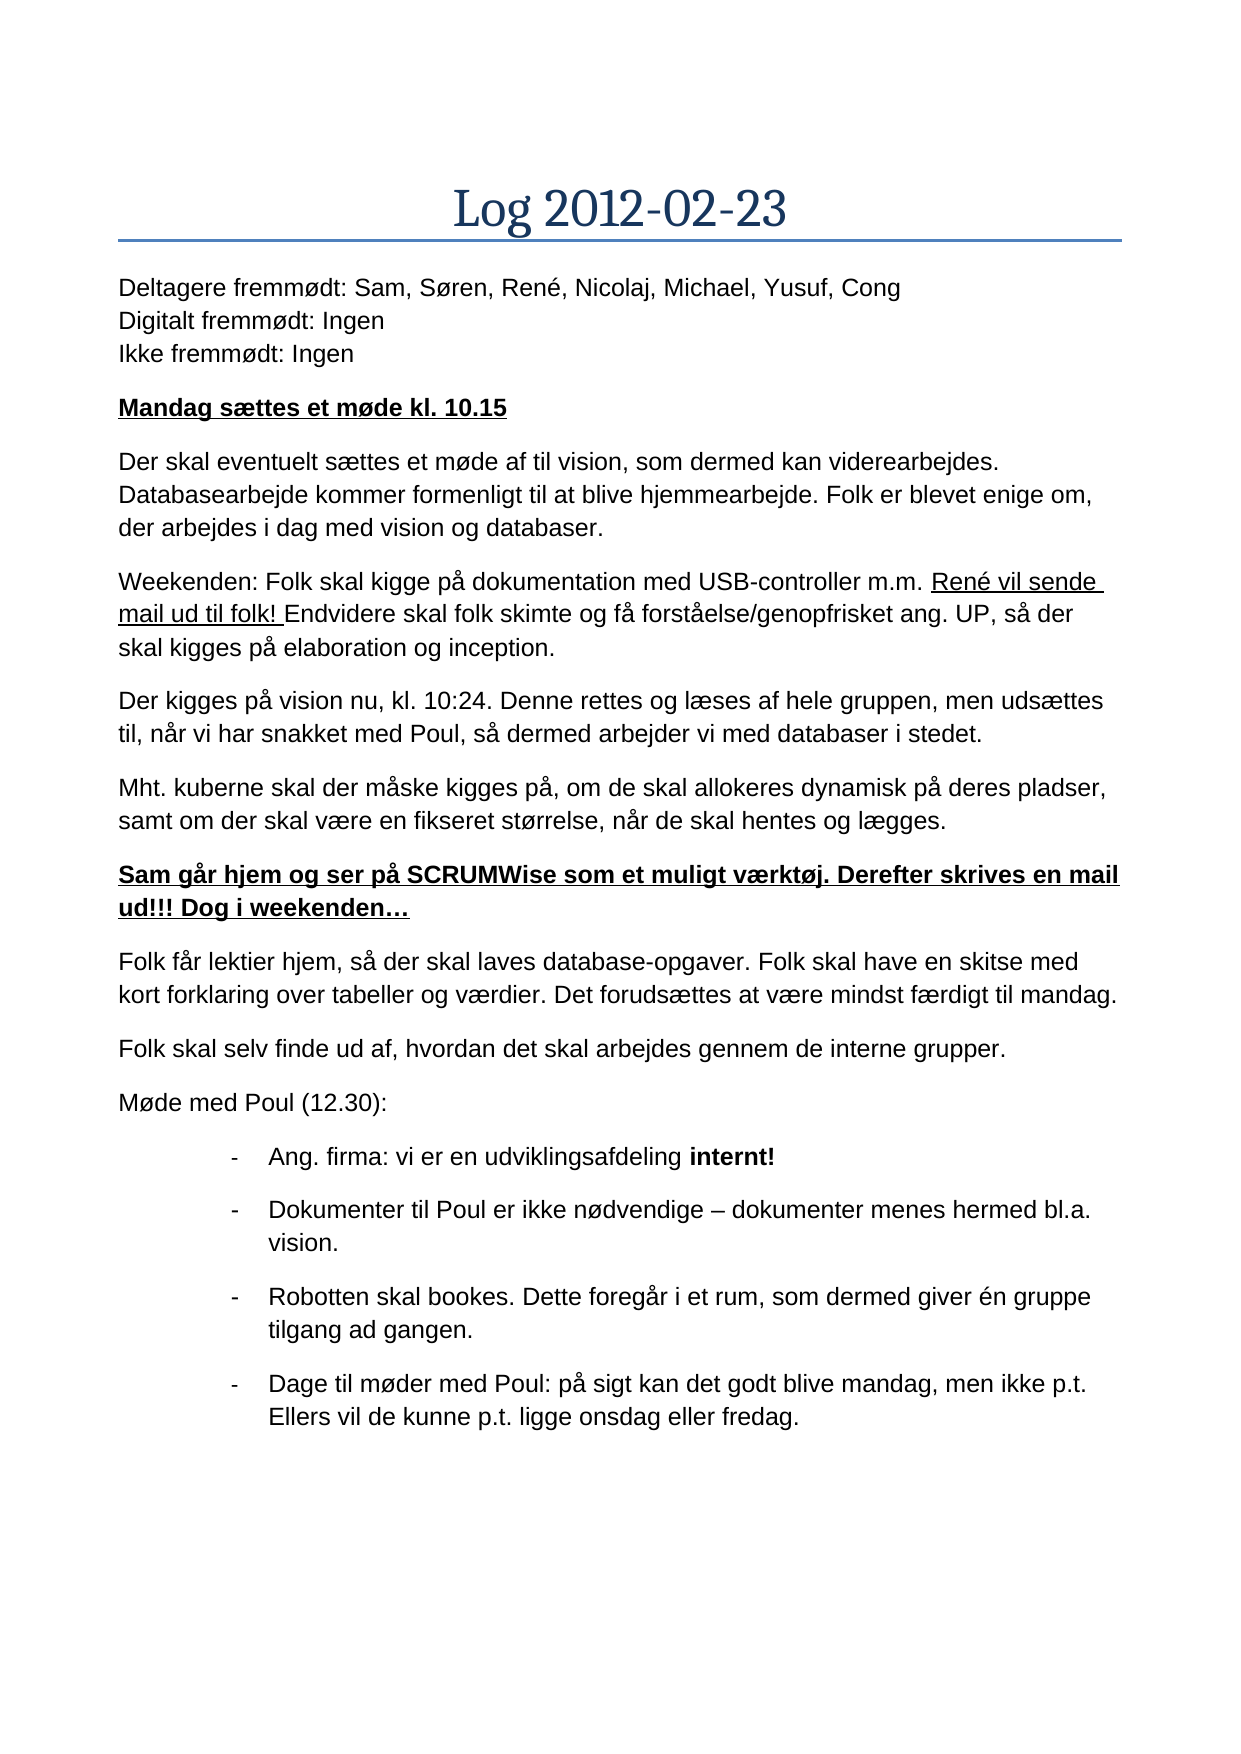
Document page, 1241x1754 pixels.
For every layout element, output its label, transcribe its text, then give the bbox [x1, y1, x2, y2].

text Mht. kuberne skal der måske kigges på, om de skal allokeres dynamisk på deres pladser, samt om der skal være en fikseret størrelse, når de skal hentes og lægges. [118, 773, 1122, 835]
list Dokumenter til Poul er ikke nødvendige – dokumenter menes hermed bl.a. vision. [231, 1195, 1122, 1257]
text Sam går hjem og ser på SCRUMWise som et muligt værktøj. Derefter skrives en mail ud!!! Dog i weekenden… [118, 860, 1122, 922]
list Ang. firma: vi er en udviklingsafdeling internt! [231, 1142, 1122, 1170]
text Folk får lektier hjem, så der skal laves database-opgaver. Folk skal have en skitse med kort forklaring over tabeller og værdier. Det forudsættes at være mindst færdigt til mandag. [118, 947, 1122, 1009]
text Weekenden: Folk skal kigge på dokumentation med USB-controller m.m. René vil sende mail ud til folk! Endvidere skal folk skimte og få forståelse/genopfrisket ang. UP, så der skal kigges på elaboration og inception. [118, 566, 1122, 661]
text Deltagere fremmødt: Sam, Søren, René, Nicolaj, Michael, Yusuf, Cong Digitalt fremmødt: Ingen Ikke fremmødt: Ingen [118, 273, 1122, 368]
text Møde med Poul (12.30): [118, 1088, 1122, 1116]
text Mandag sættes et møde kl. 10.15 [118, 393, 1122, 421]
text Log 2012-02-23 [118, 177, 1122, 239]
text Folk skal selv finde ud af, hvordan det skal arbejdes gennem de interne grupper. [118, 1034, 1122, 1063]
list Dage til møder med Poul: på sigt kan det godt blive mandag, men ikke p.t. Ellers vil de kunne p.t. ligge onsdag eller fredag. [231, 1369, 1122, 1431]
text Der skal eventuelt sættes et møde af til vision, som dermed kan viderearbejdes. Databasearbejde kommer formenligt til at blive hjemmearbejde. Folk er blevet enige om, der arbejdes i dag med vision og databaser. [118, 447, 1122, 541]
list Robotten skal bookes. Dette foregår i et rum, som dermed giver én gruppe tilgang ad gangen. [231, 1282, 1122, 1344]
text Der kigges på vision nu, kl. 10:24. Denne rettes og læses af hele gruppen, men udsættes til, når vi har snakket med Poul, så dermed arbejder vi med databaser i stedet. [118, 686, 1122, 748]
